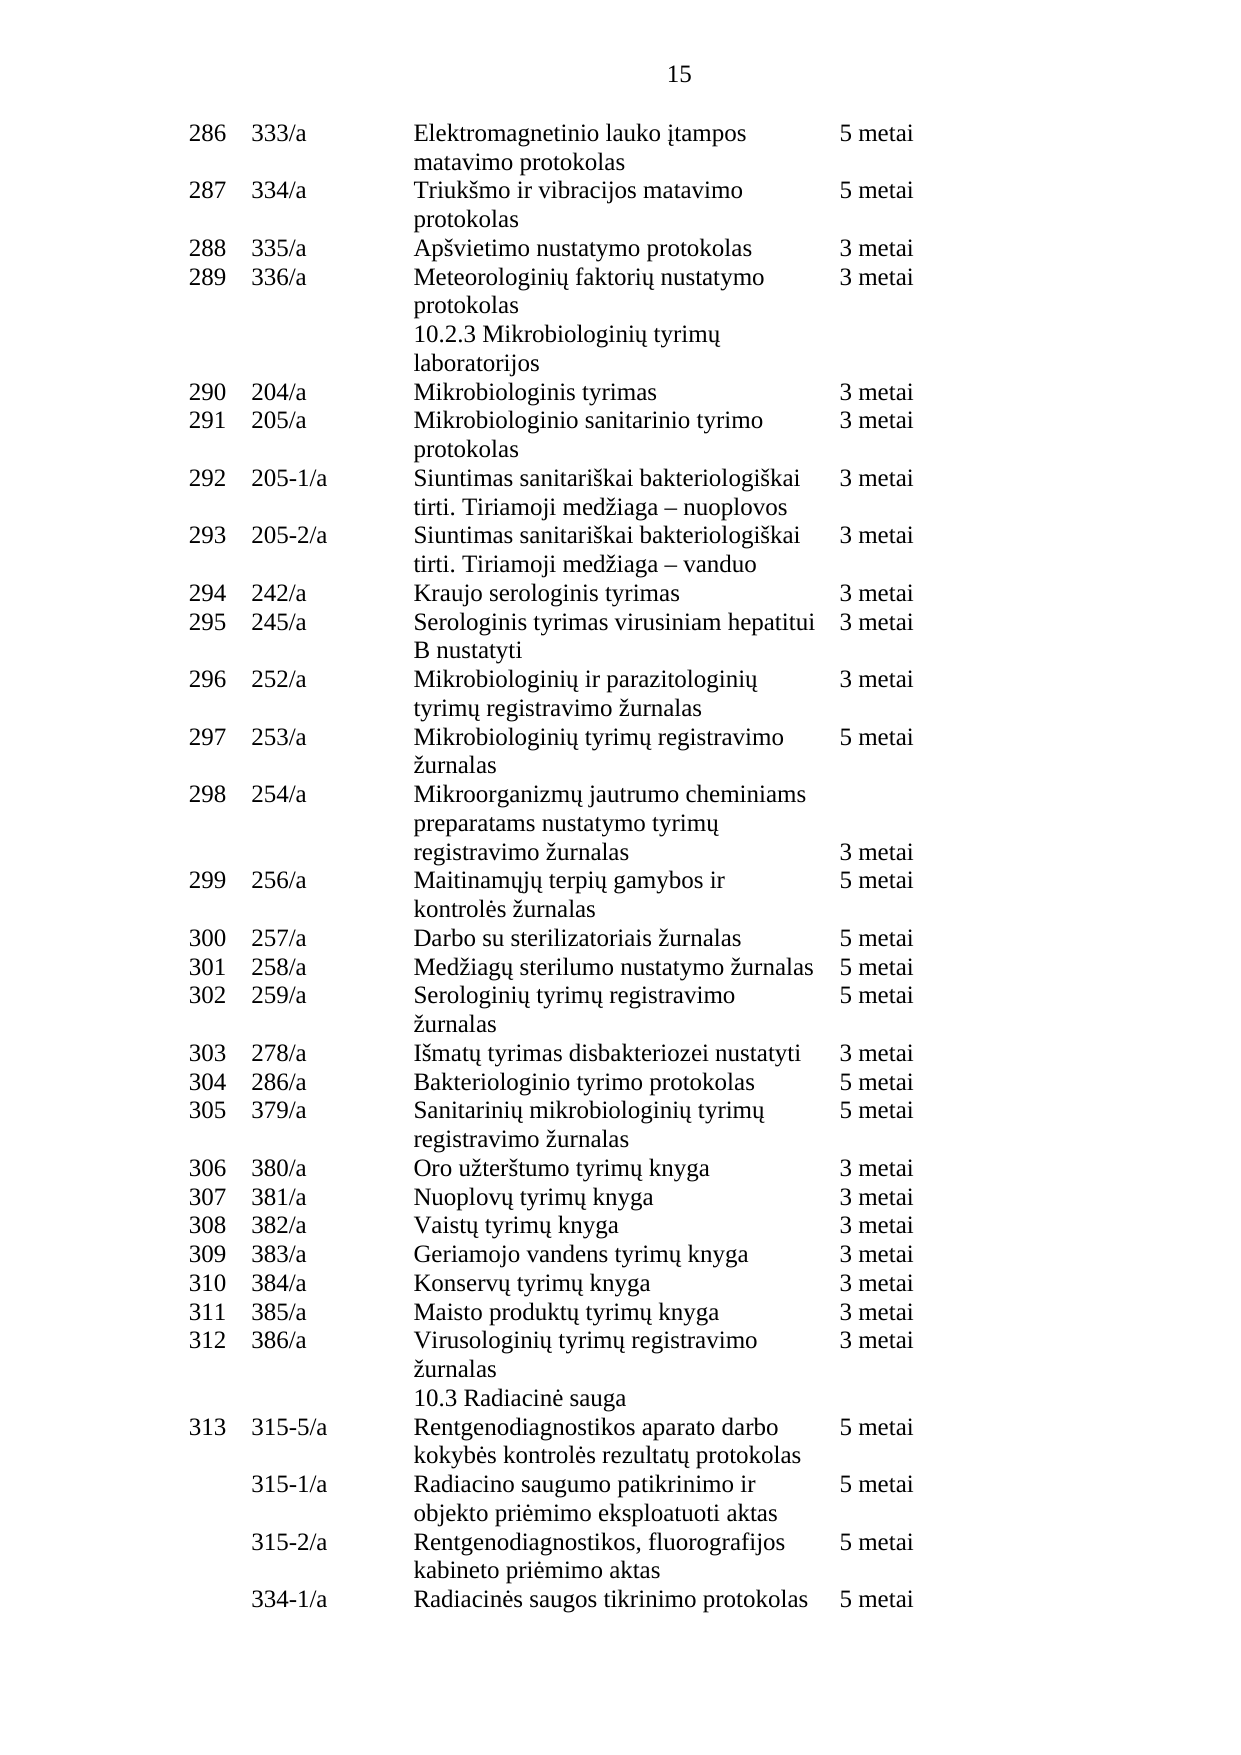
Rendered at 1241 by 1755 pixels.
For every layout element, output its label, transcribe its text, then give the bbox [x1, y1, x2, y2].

table_cell [177, 319, 240, 377]
table_cell 306 [177, 1153, 240, 1182]
table_cell 5 metai [828, 722, 1031, 779]
table_cell [1031, 1096, 1176, 1153]
table_cell [1031, 262, 1176, 319]
table_cell 296 [177, 664, 240, 722]
table_cell 334/a [240, 176, 402, 233]
table_cell 333/a [240, 118, 402, 176]
table_cell [1176, 1153, 1181, 1182]
table_cell Bakteriologinio tyrimo protokolas [402, 1067, 828, 1096]
table_cell Oro užterštumo tyrimų knyga [402, 1153, 828, 1182]
table_cell [1176, 1096, 1181, 1153]
table_cell 10.3 Radiacinė sauga [402, 1383, 828, 1412]
table_cell [1176, 1268, 1181, 1297]
table_cell [1176, 1239, 1181, 1268]
table_cell 205/a [240, 406, 402, 463]
table_cell [1176, 952, 1181, 981]
table_cell 380/a [240, 1153, 402, 1182]
table_cell 382/a [240, 1211, 402, 1239]
table_cell [1031, 952, 1176, 981]
table_cell 386/a [240, 1326, 402, 1383]
table_cell [1031, 176, 1176, 233]
table_cell Mikrobiologinių tyrimų registravimo žurnalas [402, 722, 828, 779]
table_cell 3 metai [828, 463, 1031, 521]
table_cell 5 metai 5 metai 5 metai 5 metai [828, 1412, 1031, 1613]
table_cell 312 [177, 1326, 240, 1383]
table_cell [1176, 233, 1181, 262]
table_cell [1031, 866, 1176, 923]
table_cell 290 [177, 377, 240, 406]
table_cell 3 metai [828, 1153, 1031, 1182]
table_cell 254/a [240, 779, 402, 837]
table_cell 335/a [240, 233, 402, 262]
table_cell [1031, 1211, 1176, 1239]
table_cell 379/a [240, 1096, 402, 1153]
table_cell 205-2/a [240, 521, 402, 578]
table_cell [1176, 463, 1181, 521]
table_cell [1031, 1038, 1176, 1067]
table_cell Sanitarinių mikrobiologinių tyrimų registravimo žurnalas [402, 1096, 828, 1153]
table_cell Siuntimas sanitariškai bakteriologiškai tirti. Tiriamoji medžiaga – vanduo [402, 521, 828, 578]
table_cell 3 metai [828, 607, 1031, 664]
table_cell [1031, 319, 1176, 377]
table_cell Serologinis tyrimas virusiniam hepatitui B nustatyti [402, 607, 828, 664]
table_cell [1176, 1412, 1181, 1613]
table_cell [1176, 176, 1181, 233]
table_cell [1031, 521, 1176, 578]
table_cell 302 [177, 981, 240, 1038]
table_cell 3 metai [828, 837, 1031, 866]
table_cell Elektromagnetinio lauko įtampos matavimo protokolas [402, 118, 828, 176]
table_cell Maitinamųjų terpių gamybos ir kontrolės žurnalas [402, 866, 828, 923]
table_cell [1031, 118, 1176, 176]
table_cell 5 metai [828, 118, 1031, 176]
table_cell 204/a [240, 377, 402, 406]
table_cell [1176, 1383, 1181, 1412]
table_cell [1176, 1067, 1181, 1096]
table_cell Mikrobiologinio sanitarinio tyrimo protokolas [402, 406, 828, 463]
table_cell 5 metai [828, 1096, 1031, 1153]
table_cell Medžiagų sterilumo nustatymo žurnalas [402, 952, 828, 981]
table_cell 305 [177, 1096, 240, 1153]
table_cell [1031, 1326, 1176, 1383]
table_cell [1031, 837, 1176, 866]
table_cell [1031, 406, 1176, 463]
table_cell 3 metai [828, 1239, 1031, 1268]
table_cell [1031, 1268, 1176, 1297]
table_cell 5 metai [828, 981, 1031, 1038]
table_cell 3 metai [828, 1326, 1031, 1383]
table_cell 3 metai [828, 233, 1031, 262]
table_cell 5 metai [828, 923, 1031, 952]
table_cell [1031, 1067, 1176, 1096]
table_cell [1031, 923, 1176, 952]
table_cell [240, 1383, 402, 1412]
table_cell Virusologinių tyrimų registravimo žurnalas [402, 1326, 828, 1383]
table_cell 303 [177, 1038, 240, 1067]
table_cell 257/a [240, 923, 402, 952]
table_cell 313 [177, 1412, 240, 1613]
table_cell [1031, 607, 1176, 664]
table_cell [1031, 377, 1176, 406]
table_cell 287 [177, 176, 240, 233]
table_cell [1031, 779, 1176, 837]
table_cell 383/a [240, 1239, 402, 1268]
table_cell 3 metai [828, 377, 1031, 406]
table_cell 295 [177, 607, 240, 664]
table_cell Konservų tyrimų knyga [402, 1268, 828, 1297]
table_cell 293 [177, 521, 240, 578]
table_cell 3 metai [828, 262, 1031, 319]
table_cell 384/a [240, 1268, 402, 1297]
table_cell 315-5/a 315-1/a 315-2/a 334-1/a [240, 1412, 402, 1613]
table_cell 301 [177, 952, 240, 981]
table_cell Kraujo serologinis tyrimas [402, 578, 828, 607]
table_cell [1031, 981, 1176, 1038]
table_cell 381/a [240, 1182, 402, 1211]
table_cell [1176, 1297, 1181, 1326]
table_cell 10.2.3 Mikrobiologinių tyrimų laboratorijos [402, 319, 828, 377]
table_cell [1031, 1182, 1176, 1211]
table_cell [1176, 319, 1181, 377]
table_cell 242/a [240, 578, 402, 607]
table_cell Serologinių tyrimų registravimo žurnalas [402, 981, 828, 1038]
table_cell 309 [177, 1239, 240, 1268]
table_cell [1176, 406, 1181, 463]
table_cell Apšvietimo nustatymo protokolas [402, 233, 828, 262]
table_cell [1031, 233, 1176, 262]
table_cell 300 [177, 923, 240, 952]
table_cell 308 [177, 1211, 240, 1239]
table_cell [1031, 463, 1176, 521]
table_cell Vaistų tyrimų knyga [402, 1211, 828, 1239]
table_cell 336/a [240, 262, 402, 319]
table_cell [828, 319, 1031, 377]
table_cell [1176, 1038, 1181, 1067]
table_cell 3 metai [828, 578, 1031, 607]
table_cell [1176, 779, 1181, 837]
table_cell 289 [177, 262, 240, 319]
table_cell 304 [177, 1067, 240, 1096]
table_cell [1176, 866, 1181, 923]
table_cell 3 metai [828, 1297, 1031, 1326]
table_cell [828, 779, 1031, 837]
table_cell 259/a [240, 981, 402, 1038]
table_cell 5 metai [828, 866, 1031, 923]
table_cell [1176, 722, 1181, 779]
table_cell [1031, 722, 1176, 779]
table_cell Geriamojo vandens tyrimų knyga [402, 1239, 828, 1268]
table_cell [1031, 1383, 1176, 1412]
table_cell 3 metai [828, 1182, 1031, 1211]
table_cell [1176, 664, 1181, 722]
table_cell 3 metai [828, 1211, 1031, 1239]
table_cell [1176, 521, 1181, 578]
table_cell Triukšmo ir vibracijos matavimo protokolas [402, 176, 828, 233]
table_cell [1031, 664, 1176, 722]
table_cell [1031, 1153, 1176, 1182]
table_cell Rentgenodiagnostikos aparato darbo kokybės kontrolės rezultatų protokolas Radiacino saugumo patikrinimo ir objekto priėmimo eksploatuoti aktas Rentgenodiagnostikos, fluorografijos kabineto priėmimo aktas Radiacinės saugos tikrinimo protokolas [402, 1412, 828, 1613]
table_cell 310 [177, 1268, 240, 1297]
table_cell 5 metai [828, 952, 1031, 981]
table_cell [1176, 1182, 1181, 1211]
table_cell [1176, 837, 1181, 866]
table_cell 297 [177, 722, 240, 779]
table_cell [1176, 377, 1181, 406]
table_cell 286 [177, 118, 240, 176]
table_cell 252/a [240, 664, 402, 722]
table_cell 3 metai [828, 521, 1031, 578]
table_cell [1176, 1211, 1181, 1239]
table_cell [1031, 1239, 1176, 1268]
table_cell Darbo su sterilizatoriais žurnalas [402, 923, 828, 952]
table_cell 298 [177, 779, 240, 837]
table_cell 292 [177, 463, 240, 521]
table_cell [828, 1383, 1031, 1412]
table_cell Meteorologinių faktorių nustatymo protokolas [402, 262, 828, 319]
table_cell 294 [177, 578, 240, 607]
table_cell [1176, 1326, 1181, 1383]
table_cell 256/a [240, 866, 402, 923]
table_cell [1031, 1297, 1176, 1326]
table_cell 278/a [240, 1038, 402, 1067]
table_cell registravimo žurnalas [402, 837, 828, 866]
table_cell Nuoplovų tyrimų knyga [402, 1182, 828, 1211]
table_cell [1176, 981, 1181, 1038]
table_cell Mikroorganizmų jautrumo cheminiams preparatams nustatymo tyrimų [402, 779, 828, 837]
table_cell 5 metai [828, 1067, 1031, 1096]
table_cell Mikrobiologinių ir parazitologinių tyrimų registravimo žurnalas [402, 664, 828, 722]
table_cell [240, 837, 402, 866]
table_cell 245/a [240, 607, 402, 664]
table_cell [1031, 1412, 1176, 1613]
table_cell 3 metai [828, 1038, 1031, 1067]
table_cell [1176, 578, 1181, 607]
table_cell [177, 837, 240, 866]
table_cell 3 metai [828, 664, 1031, 722]
table_cell [1031, 578, 1176, 607]
table_cell [1176, 923, 1181, 952]
table_cell 311 [177, 1297, 240, 1326]
table_cell 299 [177, 866, 240, 923]
table_cell 5 metai [828, 176, 1031, 233]
table_cell [177, 1383, 240, 1412]
table_cell 3 metai [828, 406, 1031, 463]
table_cell 253/a [240, 722, 402, 779]
table_cell 288 [177, 233, 240, 262]
table_cell 258/a [240, 952, 402, 981]
table_cell Mikrobiologinis tyrimas [402, 377, 828, 406]
table_cell [240, 319, 402, 377]
table_cell 205-1/a [240, 463, 402, 521]
table_cell 307 [177, 1182, 240, 1211]
table_cell Siuntimas sanitariškai bakteriologiškai tirti. Tiriamoji medžiaga – nuoplovos [402, 463, 828, 521]
table_cell 3 metai [828, 1268, 1031, 1297]
table_cell [1176, 118, 1181, 176]
table_cell 286/a [240, 1067, 402, 1096]
table_cell Išmatų tyrimas disbakteriozei nustatyti [402, 1038, 828, 1067]
table_cell [1176, 607, 1181, 664]
table_cell [1176, 262, 1181, 319]
table_cell 385/a [240, 1297, 402, 1326]
table_cell Maisto produktų tyrimų knyga [402, 1297, 828, 1326]
table_cell 291 [177, 406, 240, 463]
